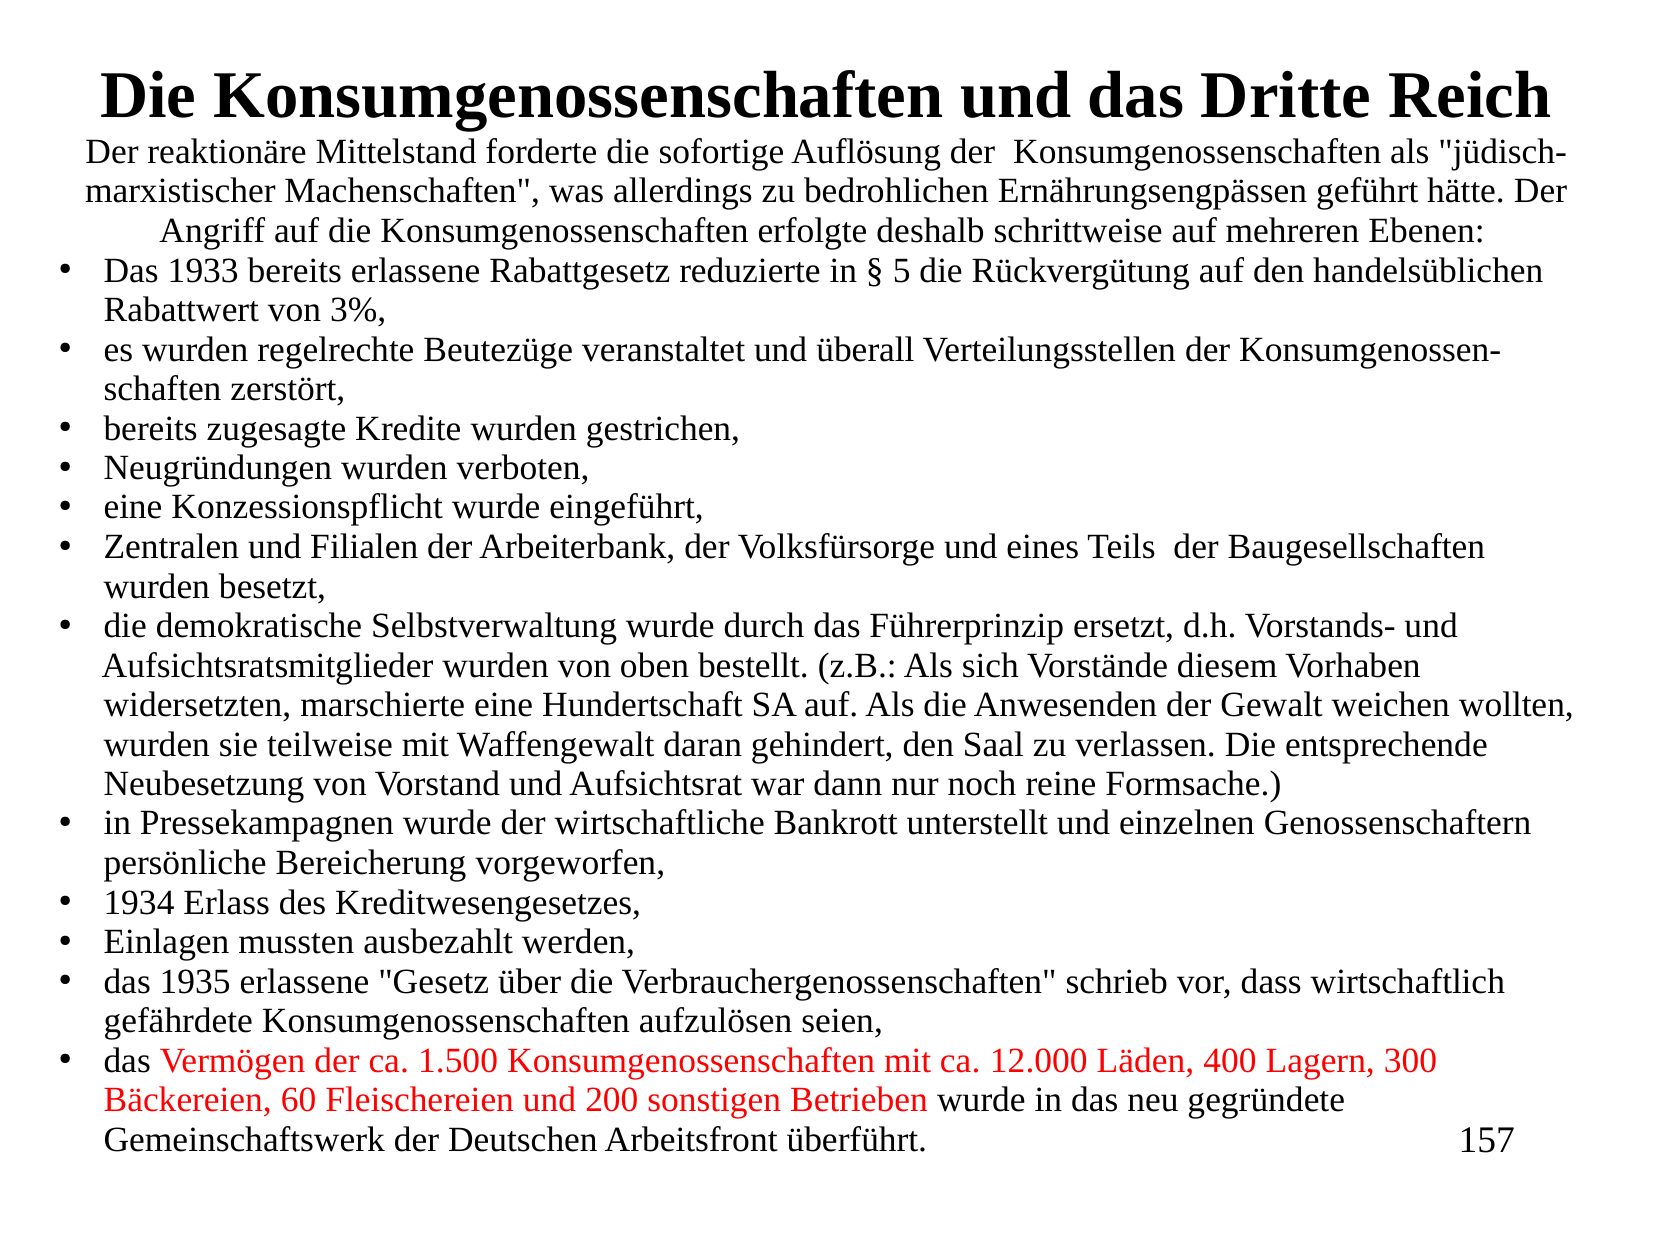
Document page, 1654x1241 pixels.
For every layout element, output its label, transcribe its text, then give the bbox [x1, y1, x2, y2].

text_box [1330, 1111, 1643, 1182]
text_box Die Konsumgenossenschaften und das Dritte Reich Der reaktionäre Mittelstand forderte die sofortige Auflösung der Konsumgenossenschaften als "jüdisch-marxistischer Machenschaften", was allerdings zu bedrohlichen Ernährungsengpässen geführt hätte. Der Angriff auf die Konsumgenossenschaften erfolgte deshalb schrittweise auf mehreren Ebenen: Das 1933 bereits erlassene Rabattgesetz reduzierte in § 5 die Rückvergütung auf den handelsüblichen Rabattwert von 3%, es wurden regelrechte Beutezüge veranstaltet und überall Verteilungsstellen der Konsumgenossen- schaften zerstört, bereits zugesagte Kredite wurden gestrichen, Neugründungen wurden verboten, eine Konzessionspflicht wurde eingeführt, Zentralen und Filialen der Arbeiterbank, der Volksfürsorge und eines Teils der Baugesellschaften wurden besetzt, die demokratische Selbstverwaltung wurde durch das Führerprinzip ersetzt, d.h. Vorstands- und Aufsichtsratsmitglieder wurden von oben bestellt. (z.B.: Als sich Vorstände diesem Vorhaben widersetzten, marschierte eine Hundertschaft SA auf. Als die Anwesenden der Gewalt weichen wollten, wurden sie teilweise mit Waffengewalt daran gehindert, den Saal zu verlassen. Die entsprechende Neubesetzung von Vorstand und Aufsichtsrat war dann nur noch reine Formsache.) in Pressekampagnen wurde der wirtschaftliche Bankrott unterstellt und einzelnen Genossenschaftern persönliche Bereicherung vorgeworfen, 1934 Erlass des Kreditwesengesetzes, Einlagen mussten ausbezahlt werden, das 1935 erlassene "Gesetz über die Verbrauchergenossenschaften" schrieb vor, dass wirtschaftlich gefährdete Konsumgenossenschaften aufzulösen seien, das Vermögen der ca. 1.500 Konsumgenossenschaften mit ca. 12.000 Läden, 400 Lagern, 300 Bäckereien, 60 Fleischereien und 200 sonstigen Betrieben wurde in das neu gegründete Gemeinschaftswerk der Deutschen Arbeitsfront überführt. [44, 50, 1610, 1167]
